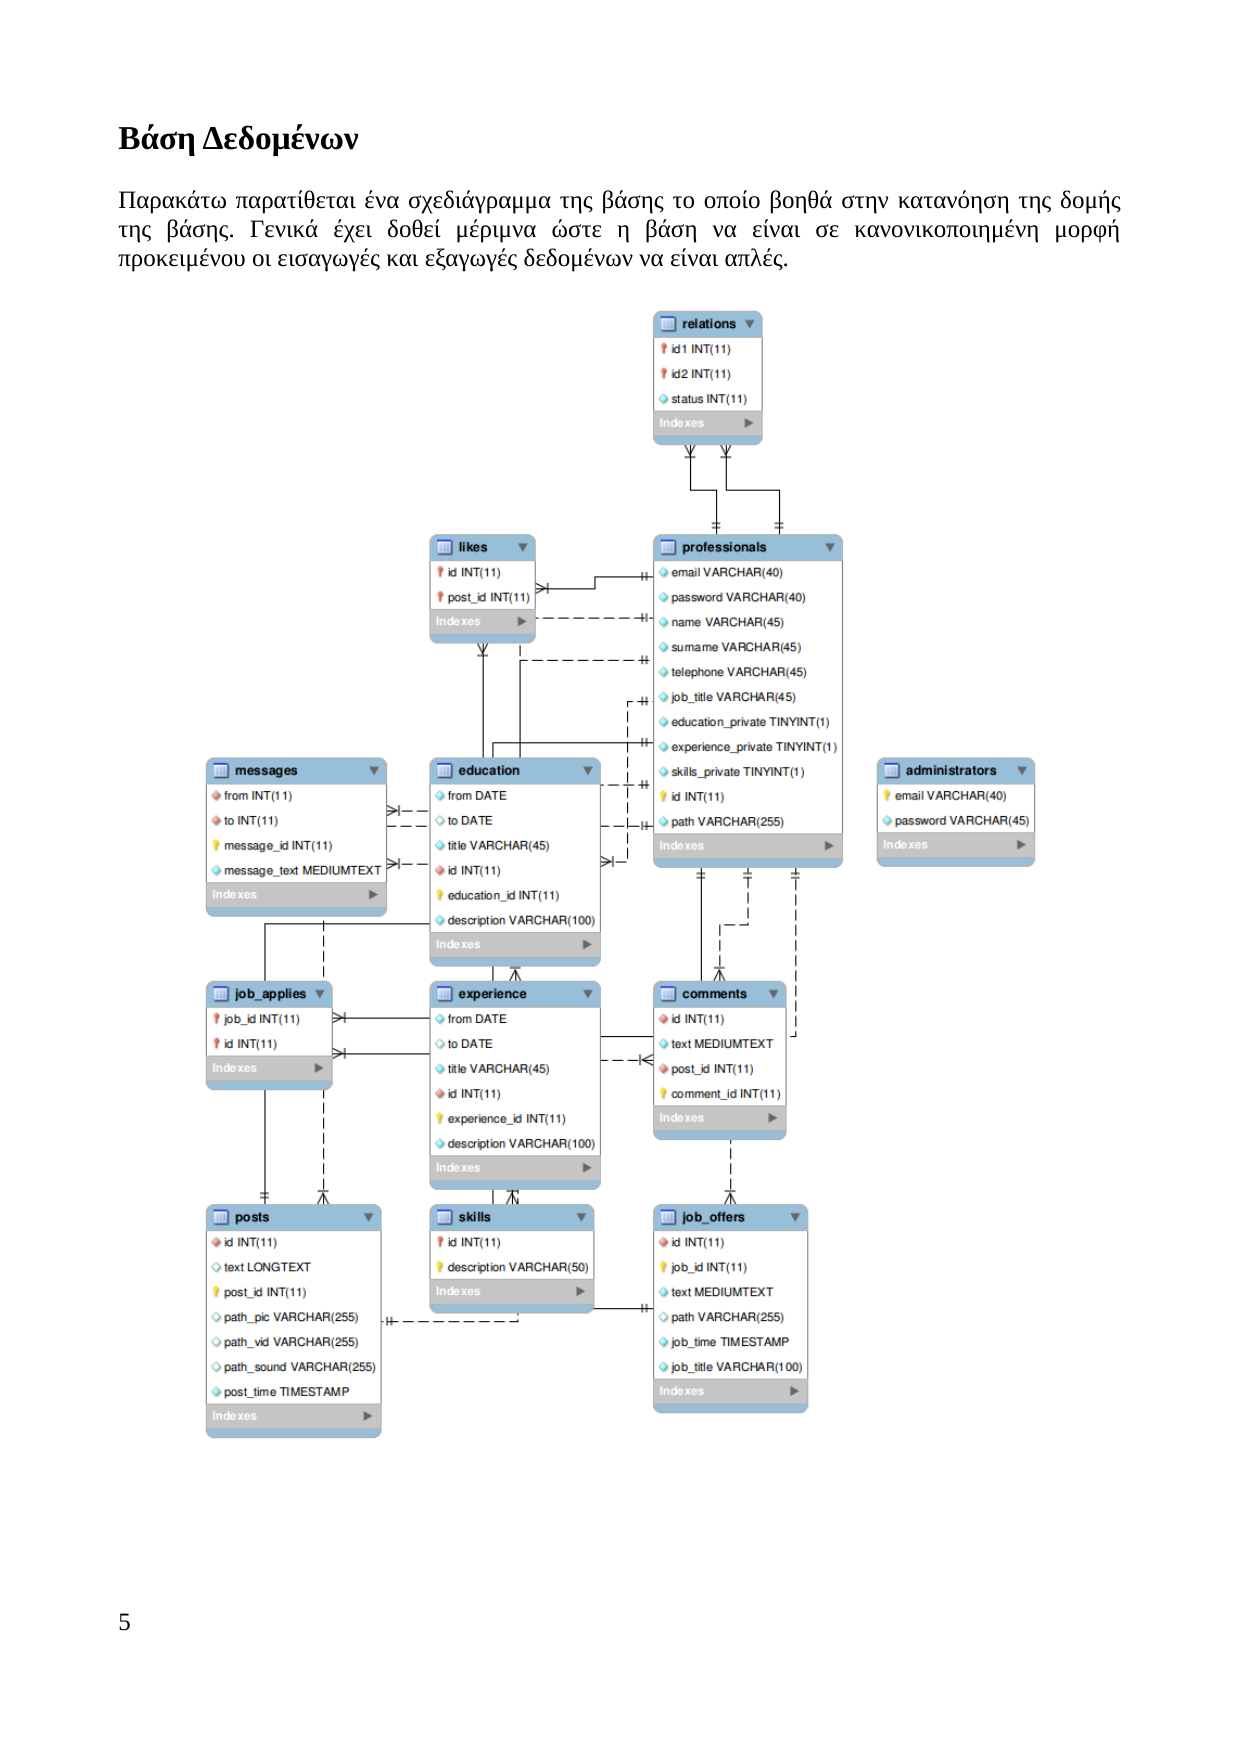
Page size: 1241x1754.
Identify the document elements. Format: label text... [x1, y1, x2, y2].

picture [196, 300, 1045, 1448]
text Βάση Δεδομένων [118, 118, 1122, 156]
text Παρακάτω παρατίθεται ένα σχεδιάγραμμα της βάσης το οποίο βοηθά στην κατανόηση της δομής της βάσης. Γενικά έχει δοθεί μέριμνα ώστε η βάση να είναι σε κανονικοποιημένη μορφή προκειμένου οι εισαγωγές και εξαγωγές δεδομένων να είναι απλές. [118, 185, 1122, 271]
